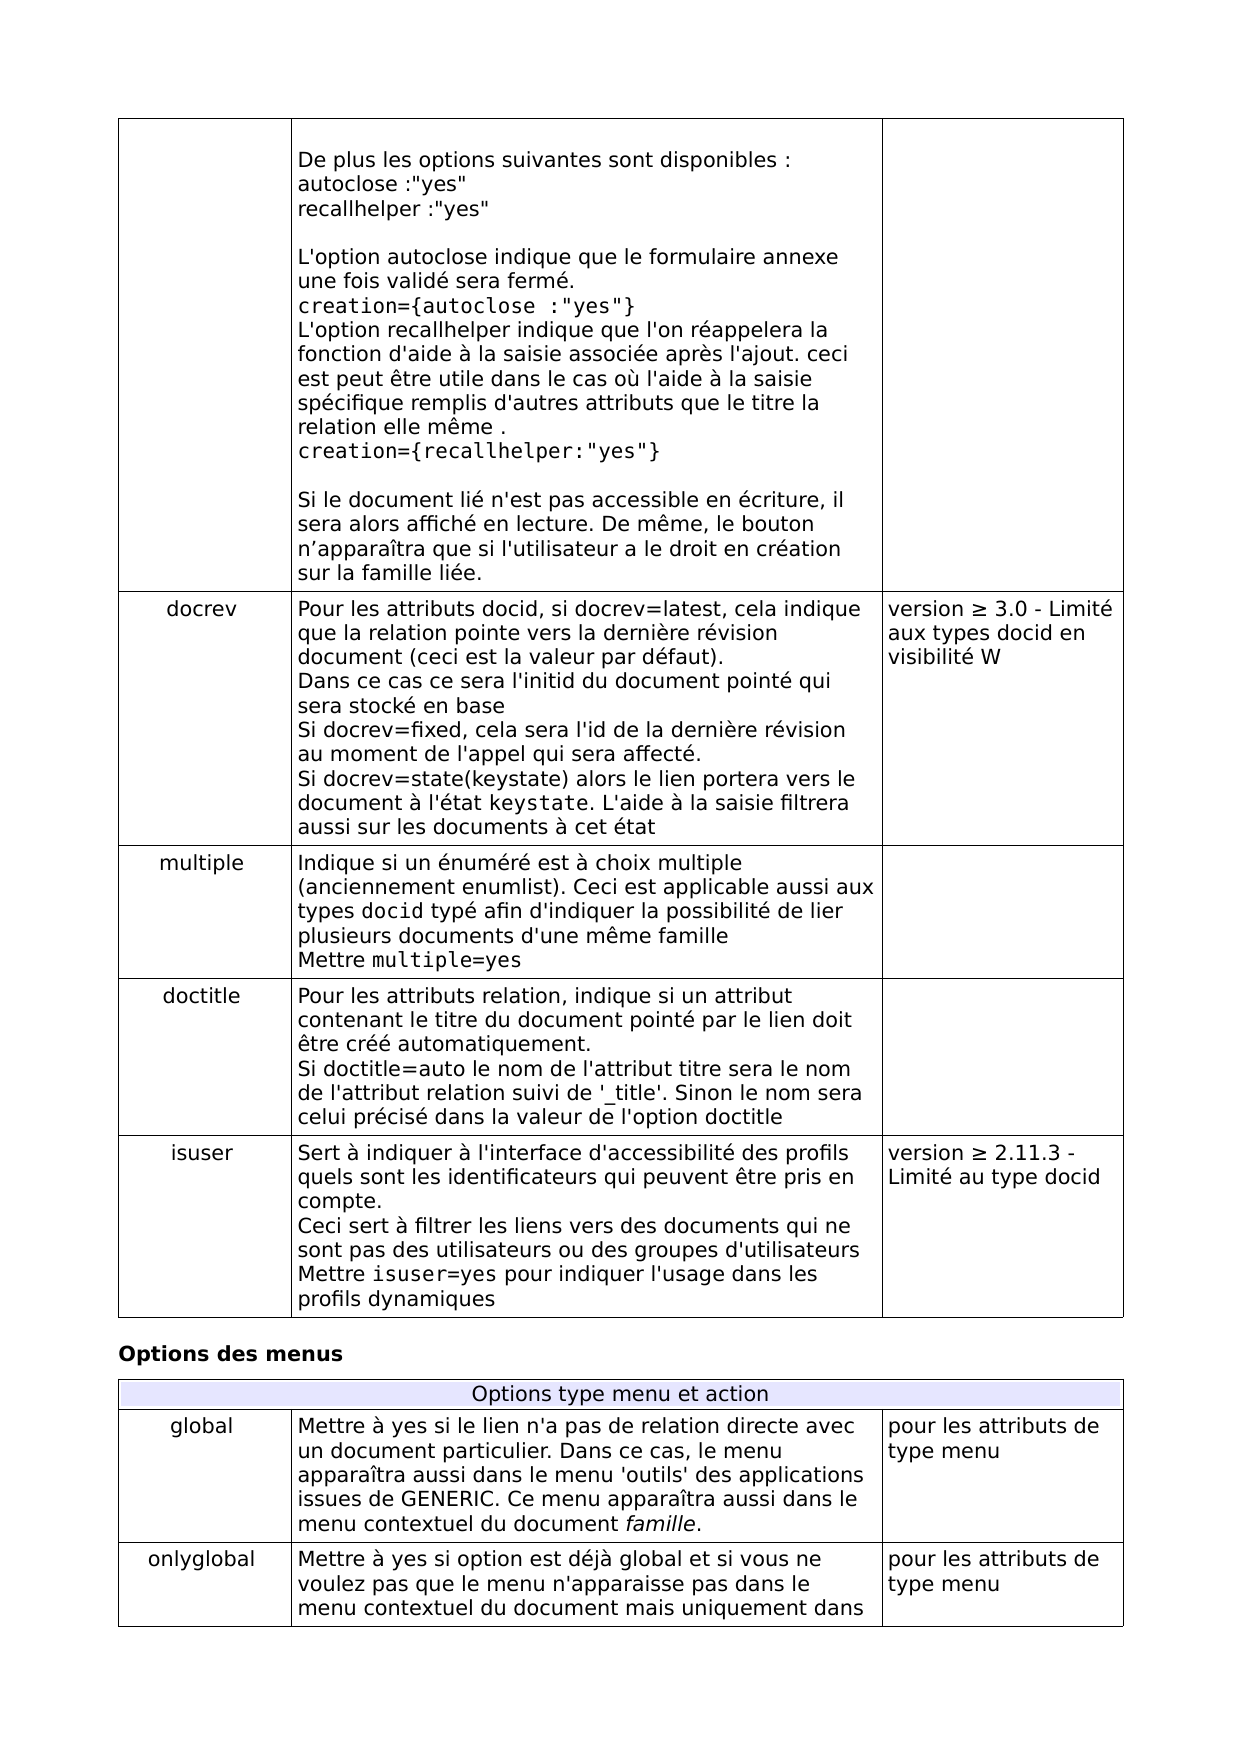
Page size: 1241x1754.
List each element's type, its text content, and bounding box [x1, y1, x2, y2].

table_cell global [119, 1410, 291, 1542]
table_cell Indique si un énuméré est à choix multiple (anciennement enumlist). Ceci est applicable aussi aux types docid typé afin d'indiquer la possibilité de lier plusieurs documents d'une même famille Mettre multiple=yes [292, 846, 882, 978]
table_cell docrev [119, 592, 291, 845]
table_cell [119, 119, 291, 591]
table_cell version ≥ 3.0 - Limité aux types docid en visibilité W [883, 592, 1123, 845]
table_cell [883, 979, 1123, 1135]
table_cell Sert à indiquer à l'interface d'accessibilité des profils quels sont les identificateurs qui peuvent être pris en compte. Ceci sert à filtrer les liens vers des documents qui ne sont pas des utilisateurs ou des groupes d'utilisateurs Mettre isuser=yes pour indiquer l'usage dans les profils dynamiques [292, 1136, 882, 1317]
subtitle Options des menus [118, 1342, 1122, 1366]
table_cell pour les attributs de type menu [883, 1410, 1123, 1542]
table_cell Mettre à yes si le lien n'a pas de relation directe avec un document particulier. Dans ce cas, le menu apparaîtra aussi dans le menu 'outils' des applications issues de GENERIC. Ce menu apparaîtra aussi dans le menu contextuel du document famille. [292, 1410, 882, 1542]
table_cell Pour les attributs relation, indique si un attribut contenant le titre du document pointé par le lien doit être créé automatiquement. Si doctitle=auto le nom de l'attribut titre sera le nom de l'attribut relation suivi de '_title'. Sinon le nom sera celui précisé dans la valeur de l'option doctitle [292, 979, 882, 1135]
table_cell version ≥ 2.11.3 - Limité au type docid [883, 1136, 1123, 1317]
table_cell De plus les options suivantes sont disponibles : autoclose :"yes" recallhelper :"yes" L'option autoclose indique que le formulaire annexe une fois validé sera fermé. creation={autoclose :"yes"} L'option recallhelper indique que l'on réappelera la fonction d'aide à la saisie associée après l'ajout. ceci est peut être utile dans le cas où l'aide à la saisie spécifique remplis d'autres attributs que le titre la relation elle même . creation={recallhelper:"yes"} Si le document lié n'est pas accessible en écriture, il sera alors affiché en lecture. De même, le bouton n’apparaîtra que si l'utilisateur a le droit en création sur la famille liée. [292, 119, 882, 591]
table_cell Pour les attributs docid, si docrev=latest, cela indique que la relation pointe vers la dernière révision document (ceci est la valeur par défaut). Dans ce cas ce sera l'initid du document pointé qui sera stocké en base Si docrev=fixed, cela sera l'id de la dernière révision au moment de l'appel qui sera affecté. Si docrev=state(keystate) alors le lien portera vers le document à l'état keystate. L'aide à la saisie filtrera aussi sur les documents à cet état [292, 592, 882, 845]
table_cell multiple [119, 846, 291, 978]
table_header Options type menu et action [119, 1380, 1123, 1409]
table_cell [883, 119, 1123, 591]
table_cell doctitle [119, 979, 291, 1135]
table_cell onlyglobal [119, 1543, 291, 1626]
table_cell isuser [119, 1136, 291, 1317]
table_cell pour les attributs de type menu [883, 1543, 1123, 1626]
table_cell [883, 846, 1123, 978]
table_cell Mettre à yes si option est déjà global et si vous ne voulez pas que le menu n'apparaisse pas dans le menu contextuel du document mais uniquement dans [292, 1543, 882, 1626]
